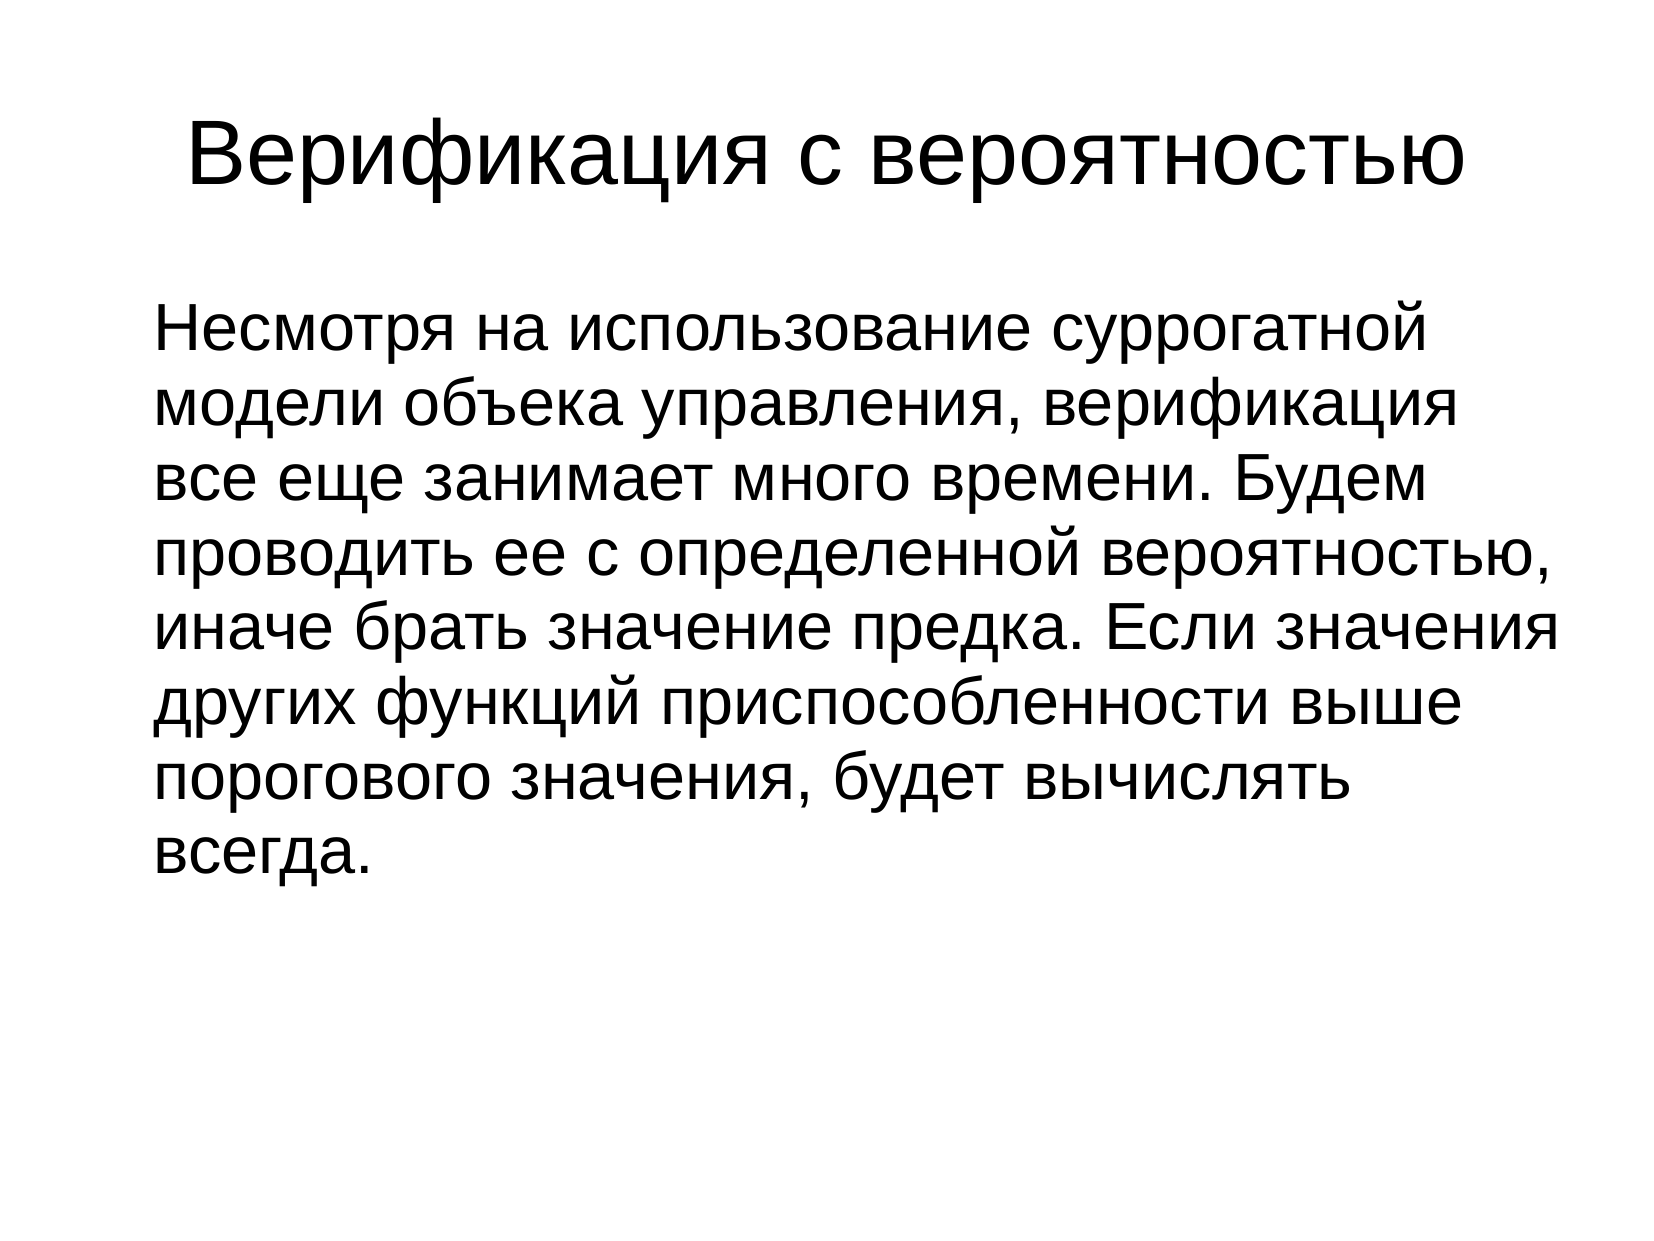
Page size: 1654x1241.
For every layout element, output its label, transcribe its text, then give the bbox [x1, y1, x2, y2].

title Верификация с вероятностью [82, 49, 1571, 257]
list Несмотря на использование суррогатной модели объека управления, верификация все еще занимает много времени. Будем проводить ее с определенной вероятностью, иначе брать значение предка. Если значения других функций приспособленности выше порогового значения, будет вычислять всегда. [82, 290, 1571, 1010]
